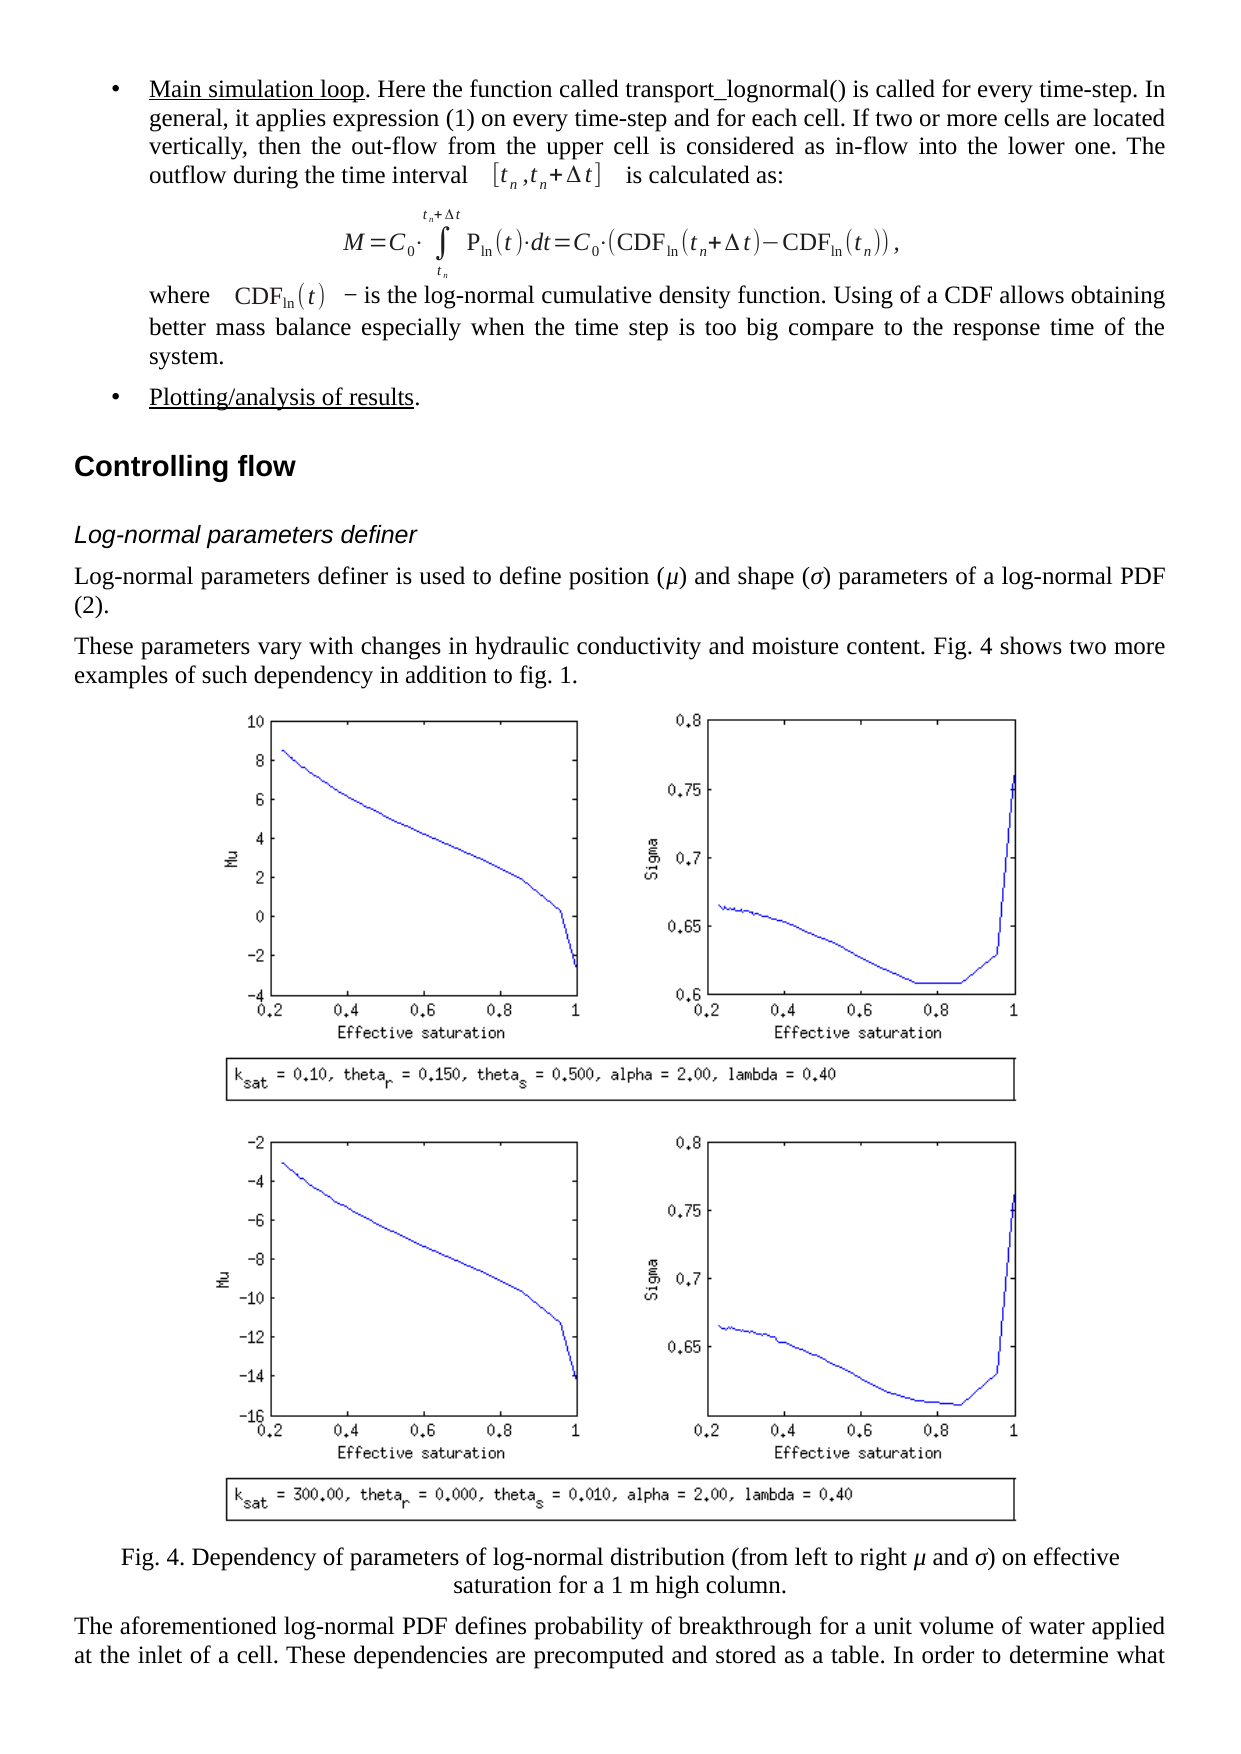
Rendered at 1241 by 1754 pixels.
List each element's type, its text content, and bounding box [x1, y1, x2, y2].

list Plotting/analysis of results. [111, 382, 1166, 411]
text These parameters vary with changes in hydraulic conductivity and moisture content. Fig. 4 shows two more examples of such dependency in addition to fig. 1. [74, 631, 1166, 688]
text where − is the log-normal cumulative density function. Using of a CDF allows obtaining better mass balance especially when the time step is too big compare to the response time of the system. [149, 280, 1166, 370]
subtitle Log-normal parameters definer [74, 520, 1166, 548]
list Main simulation loop. Here the function called transport_lognormal() is called for every time-step. In general, it applies expression (1) on every time-step and for each cell. If two or more cells are located vertically, then the out-flow from the upper cell is considered as in-flow into the lower one. The outflow during the time interval is calculated as: [111, 74, 1166, 192]
text Fig. 4. Dependency of parameters of log-normal distribution (from left to right μ and σ) on effective saturation for a 1 m high column. [74, 1542, 1166, 1599]
text Log-normal parameters definer is used to define position (μ) and shape (σ) parameters of a log-normal PDF (2). [74, 561, 1166, 618]
picture [183, 701, 1058, 1542]
text The aforementioned log-normal PDF defines probability of breakthrough for a unit volume of water applied at the inlet of a cell. These dependencies are precomputed and stored as a table. In order to determine what [74, 1611, 1166, 1668]
subtitle Controlling flow [74, 449, 1166, 482]
